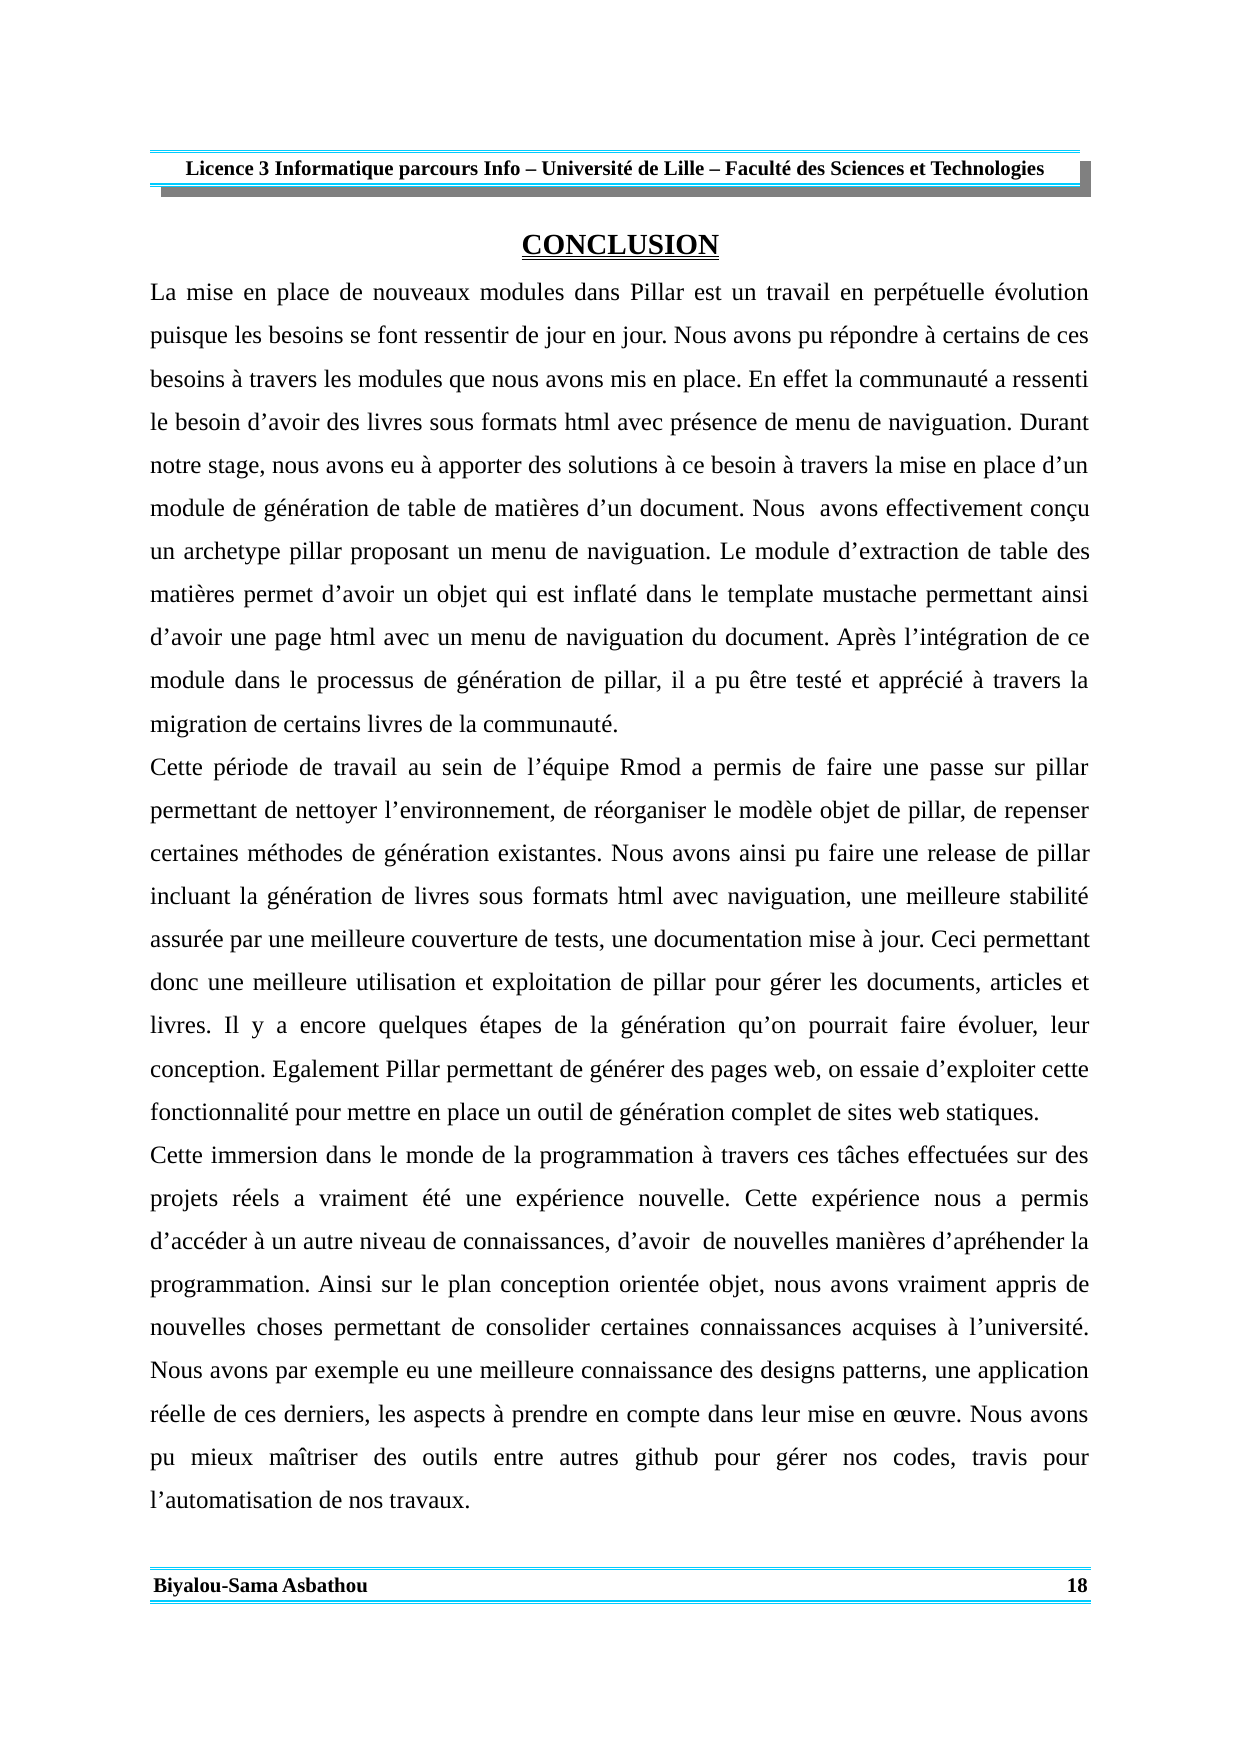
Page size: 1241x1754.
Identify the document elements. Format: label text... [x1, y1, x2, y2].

text Cette période de travail au sein de l’équipe Rmod a permis de faire une passe sur pillar permettant de nettoyer l’environnement, de réorganiser le modèle objet de pillar, de repenser certaines méthodes de génération existantes. Nous avons ainsi pu faire une release de pillar incluant la génération de livres sous formats html avec naviguation, une meilleure stabilité assurée par une meilleure couverture de tests, une documentation mise à jour. Ceci permettant donc une meilleure utilisation et exploitation de pillar pour gérer les documents, articles et livres. Il y a encore quelques étapes de la génération qu’on pourrait faire évoluer, leur conception. Egalement Pillar permettant de générer des pages web, on essaie d’exploiter cette fonctionnalité pour mettre en place un outil de génération complet de sites web statiques. [150, 752, 1091, 1126]
text La mise en place de nouveaux modules dans Pillar est un travail en perpétuelle évolution puisque les besoins se font ressentir de jour en jour. Nous avons pu répondre à certains de ces besoins à travers les modules que nous avons mis en place. En effet la communauté a ressenti le besoin d’avoir des livres sous formats html avec présence de menu de naviguation. Durant notre stage, nous avons eu à apporter des solutions à ce besoin à travers la mise en place d’un module de génération de table de matières d’un document. Nous avons effectivement conçu un archetype pillar proposant un menu de naviguation. Le module d’extraction de table des matières permet d’avoir un objet qui est inflaté dans le template mustache permettant ainsi d’avoir une page html avec un menu de naviguation du document. Après l’intégration de ce module dans le processus de génération de pillar, il a pu être testé et apprécié à travers la migration de certains livres de la communauté. [150, 277, 1091, 737]
text Cette immersion dans le monde de la programmation à travers ces tâches effectuées sur des projets réels a vraiment été une expérience nouvelle. Cette expérience nous a permis d’accéder à un autre niveau de connaissances, d’avoir de nouvelles manières d’apréhender la programmation. Ainsi sur le plan conception orientée objet, nous avons vraiment appris de nouvelles choses permettant de consolider certaines connaissances acquises à l’université. Nous avons par exemple eu une meilleure connaissance des designs patterns, une application réelle de ces derniers, les aspects à prendre en compte dans leur mise en œuvre. Nous avons pu mieux maîtriser des outils entre autres github pour gérer nos codes, travis pour l’automatisation de nos travaux. [150, 1140, 1091, 1514]
text CONCLUSION [150, 227, 1091, 261]
